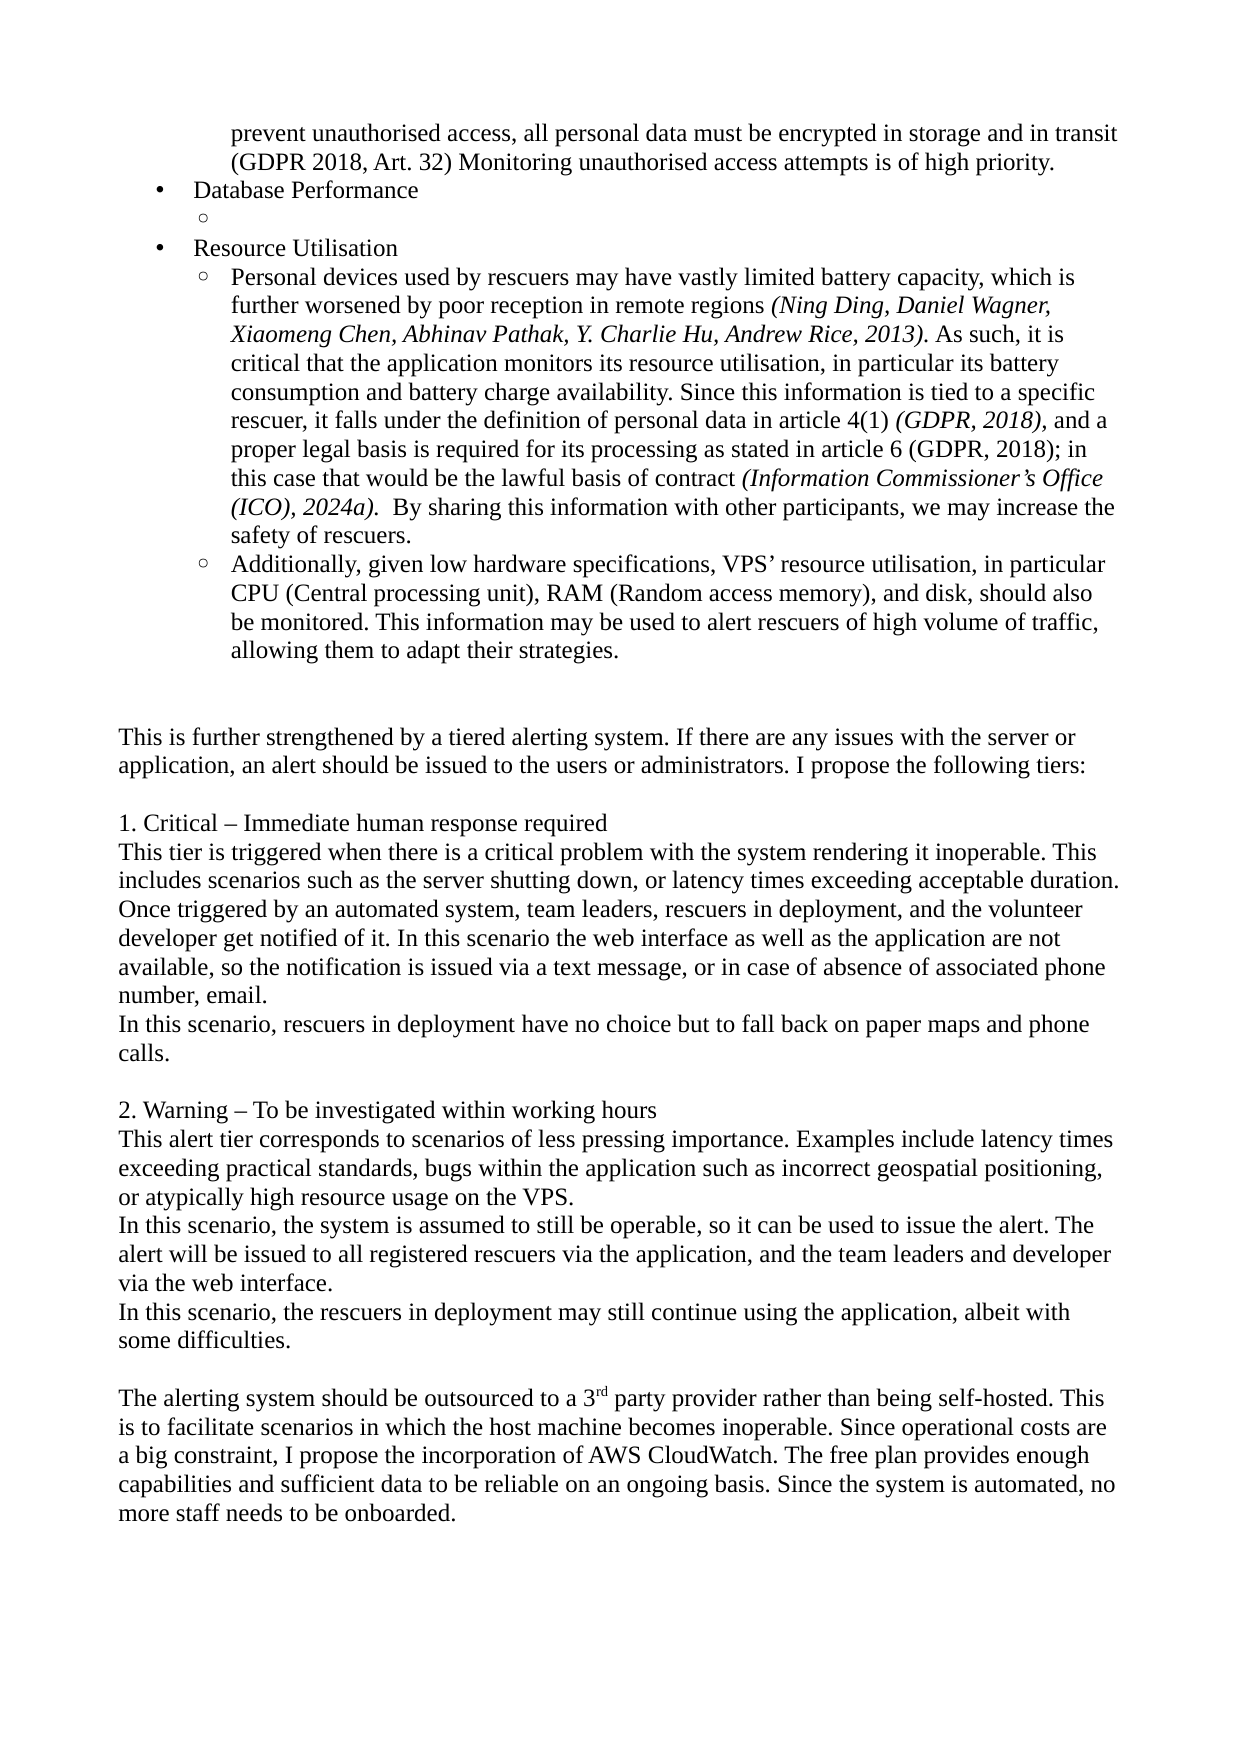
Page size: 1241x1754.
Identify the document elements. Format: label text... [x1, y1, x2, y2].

text Once triggered by an automated system, team leaders, rescuers in deployment, and the volunteer developer get notified of it. In this scenario the web interface as well as the application are not available, so the notification is issued via a text message, or in case of absence of associated phone number, email. [118, 894, 1122, 1009]
list Resource Utilisation [156, 233, 1122, 262]
text The alerting system should be outsourced to a 3rd party provider rather than being self-hosted. This is to facilitate scenarios in which the host machine becomes inoperable. Since operational costs are a big constraint, I propose the incorporation of AWS CloudWatch. The free plan provides enough capabilities and sufficient data to be reliable on an ongoing basis. Since the system is automated, no more staff needs to be onboarded. [118, 1383, 1122, 1527]
list Additionally, given low hardware specifications, VPS’ resource utilisation, in particular CPU (Central processing unit), RAM (Random access memory), and disk, should also be monitored. This information may be used to alert rescuers of high volume of traffic, allowing them to adapt their strategies. [193, 549, 1122, 664]
text In this scenario, the rescuers in deployment may still continue using the application, albeit with some difficulties. [118, 1297, 1122, 1354]
list prevent unauthorised access, all personal data must be encrypted in storage and in transit (GDPR 2018, Art. 32) Monitoring unauthorised access attempts is of high priority. [193, 118, 1122, 176]
text This is further strengthened by a tiered alerting system. If there are any issues with the server or application, an alert should be issued to the users or administrators. I propose the following tiers: [118, 722, 1122, 779]
list Database Performance [156, 176, 1122, 204]
text In this scenario, the system is assumed to still be operable, so it can be used to issue the alert. The alert will be issued to all registered rescuers via the application, and the team leaders and developer via the web interface. [118, 1211, 1122, 1297]
text 1. Critical – Immediate human response required [118, 808, 1122, 837]
list Personal devices used by rescuers may have vastly limited battery capacity, which is further worsened by poor reception in remote regions (Ning Ding, Daniel Wagner, Xiaomeng Chen, Abhinav Pathak, Y. Charlie Hu, Andrew Rice, 2013). As such, it is critical that the application monitors its resource utilisation, in particular its battery consumption and battery charge availability. Since this information is tied to a specific rescuer, it falls under the definition of personal data in article 4(1) (GDPR, 2018), and a proper legal basis is required for its processing as stated in article 6 (GDPR, 2018); in this case that would be the lawful basis of contract (Information Commissioner’s Office (ICO), 2024a). By sharing this information with other participants, we may increase the safety of rescuers. [193, 262, 1122, 549]
text 2. Warning – To be investigated within working hours [118, 1096, 1122, 1124]
text In this scenario, rescuers in deployment have no choice but to fall back on paper maps and phone calls. [118, 1009, 1122, 1067]
text This tier is triggered when there is a critical problem with the system rendering it inoperable. This includes scenarios such as the server shutting down, or latency times exceeding acceptable duration. [118, 837, 1122, 894]
text This alert tier corresponds to scenarios of less pressing importance. Examples include latency times exceeding practical standards, bugs within the application such as incorrect geospatial positioning, or atypically high resource usage on the VPS. [118, 1124, 1122, 1211]
